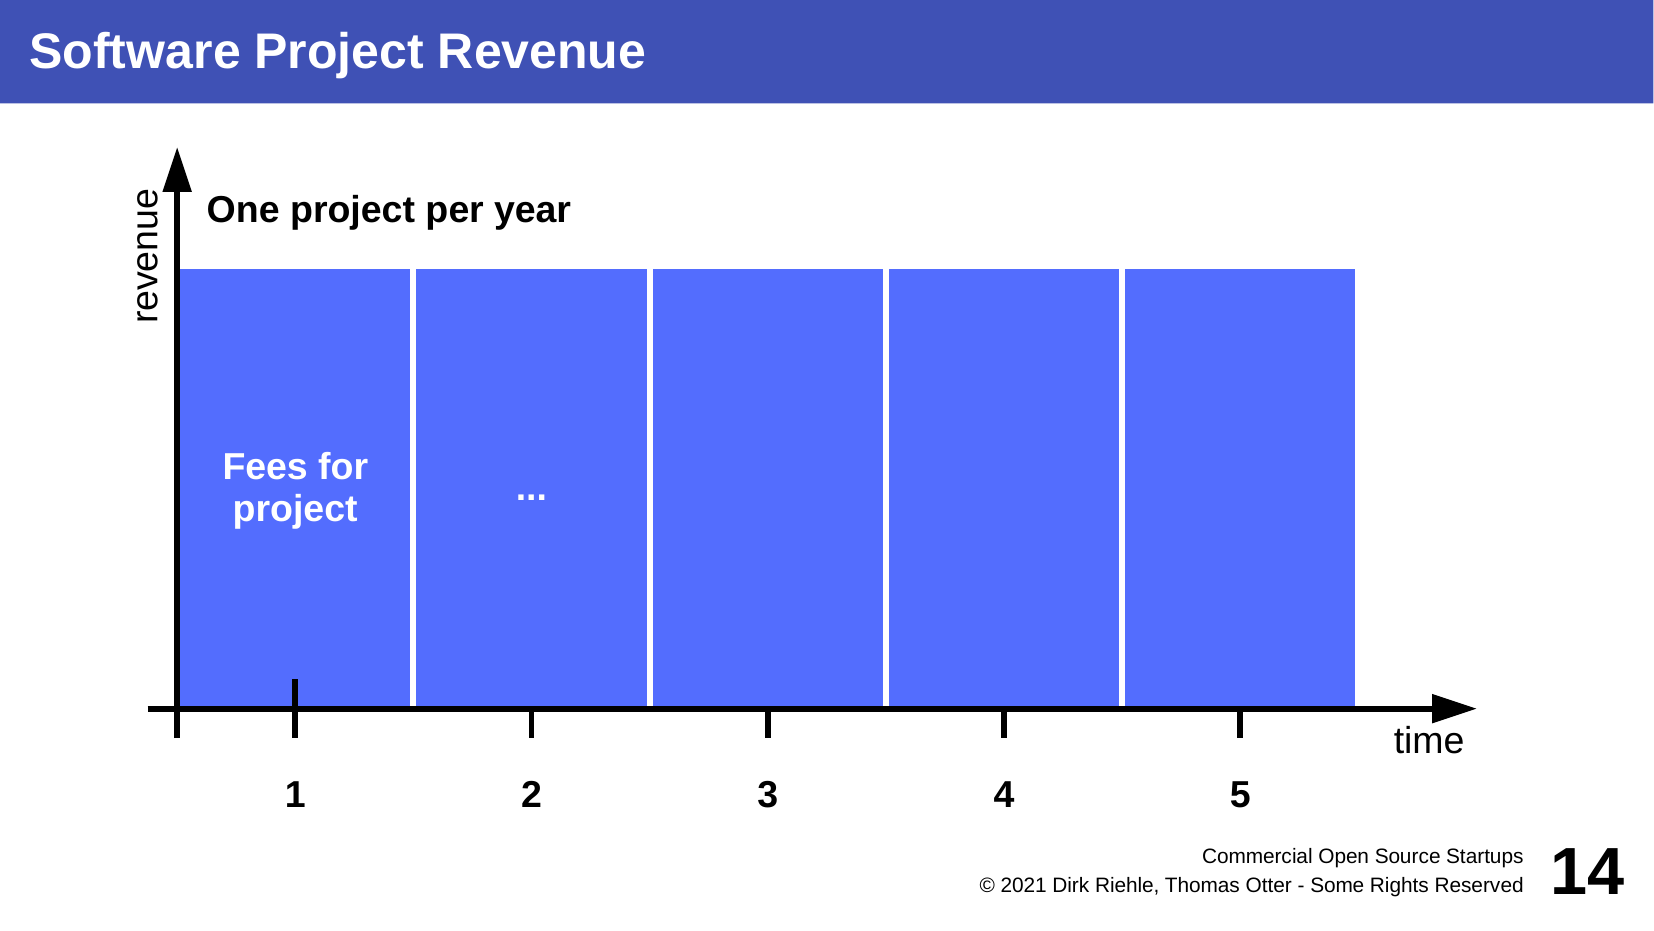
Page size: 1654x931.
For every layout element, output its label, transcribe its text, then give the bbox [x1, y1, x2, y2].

text_box time [1358, 709, 1477, 826]
text_box 4 [944, 712, 1063, 827]
text_box Fees for project [180, 414, 413, 706]
text_box 1 [236, 712, 355, 827]
text_box 5 [1181, 712, 1300, 827]
text_box 2 [472, 712, 591, 827]
title Software Project Revenue [0, 0, 1654, 104]
text_box One project per year [177, 177, 1477, 414]
text_box 3 [708, 712, 827, 827]
text_box [649, 265, 1359, 706]
text_box ... [413, 265, 649, 706]
text_box revenue [88, 177, 177, 384]
